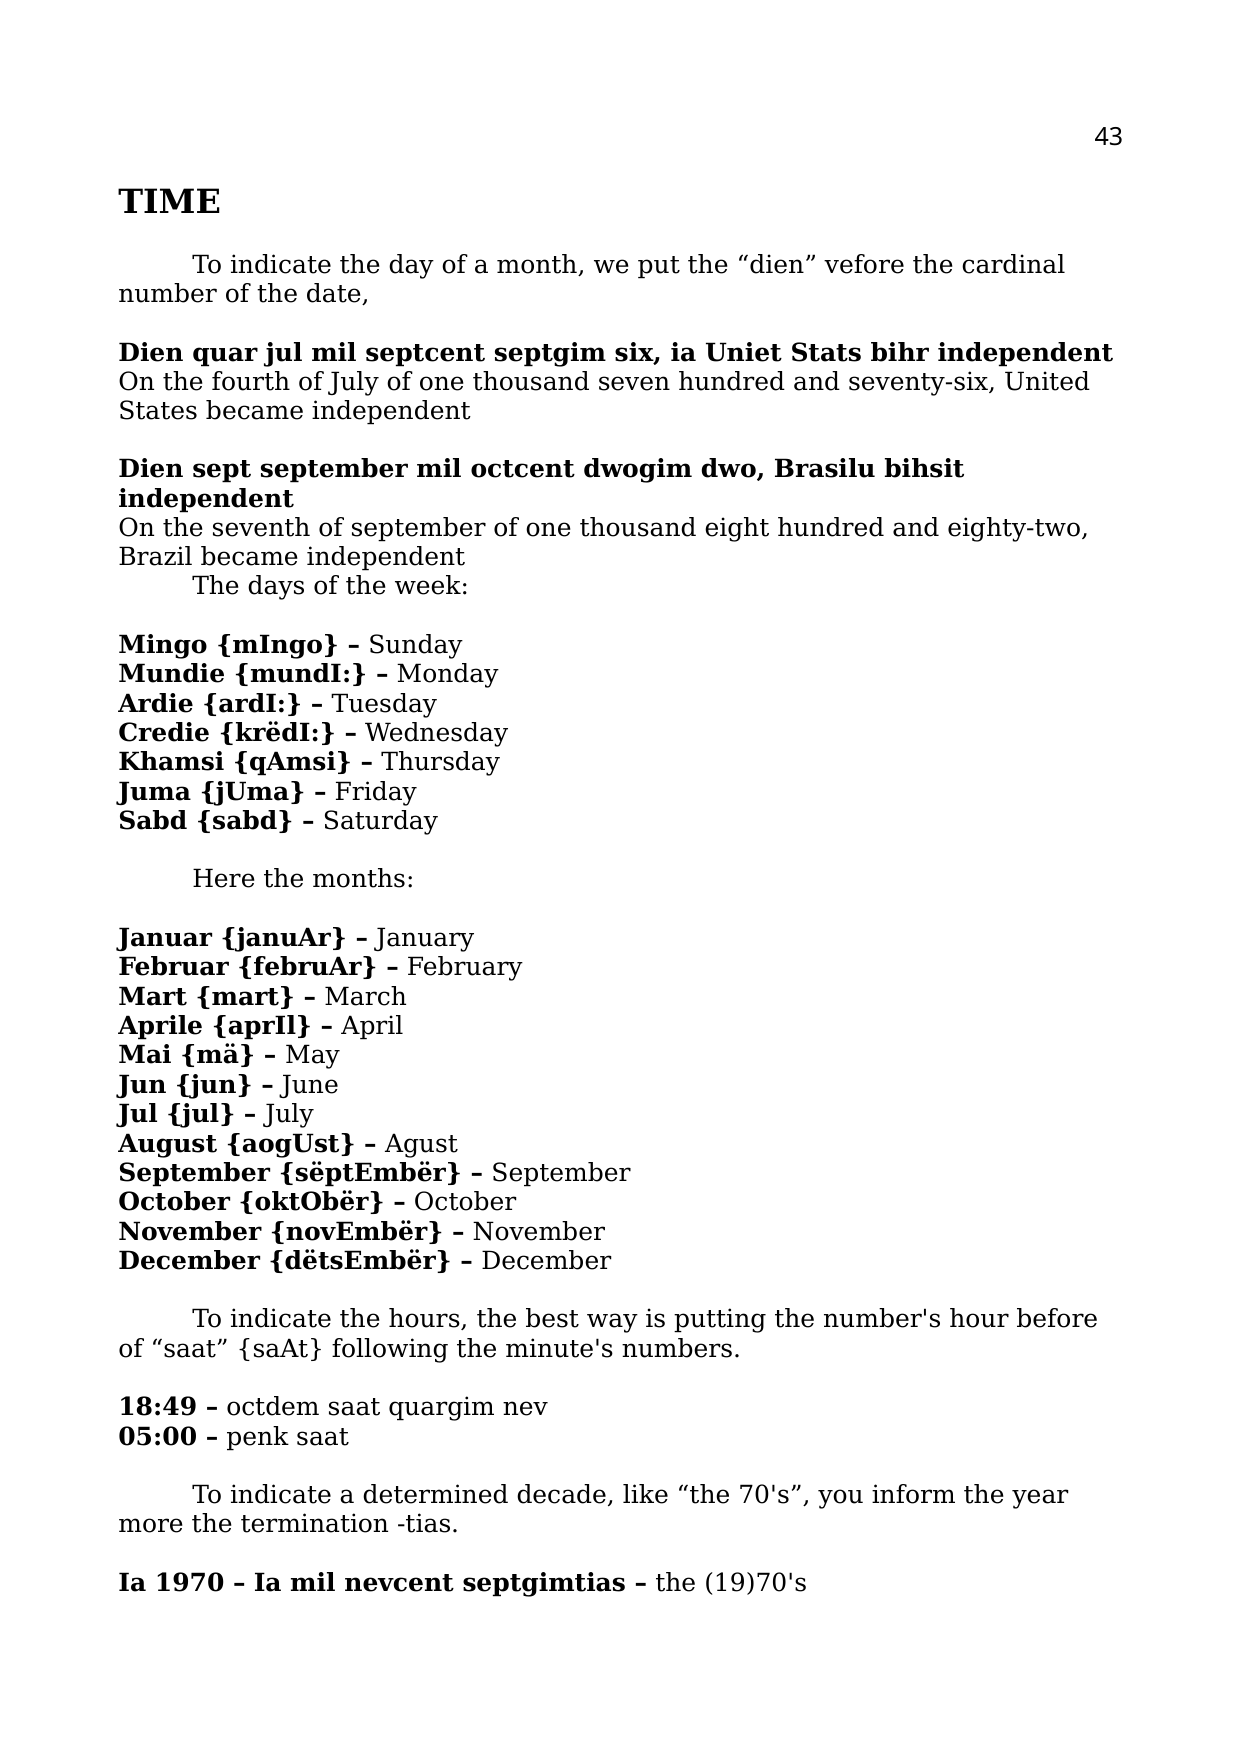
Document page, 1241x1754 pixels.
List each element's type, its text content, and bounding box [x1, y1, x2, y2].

text To indicate the day of a month, we put the “dien” vefore the cardinal number of the date, [118, 250, 1123, 308]
text On the seventh of september of one thousand eight hundred and eighty-two, Brazil became independent [118, 513, 1123, 571]
text Sabd {sabd} – Saturday [118, 806, 1123, 835]
text 05:00 – penk saat [118, 1421, 1123, 1451]
text Aprile {aprIl} – April [118, 1011, 1123, 1040]
text December {dëtsEmbër} – December [118, 1246, 1123, 1275]
text Mart {mart} – March [118, 982, 1123, 1011]
text To indicate a determined decade, like “the 70's”, you inform the year more the termination -tias. [118, 1480, 1123, 1538]
text October {oktObër} – October [118, 1187, 1123, 1217]
text Februar {februAr} – February [118, 952, 1123, 982]
text Mai {mä} – May [118, 1040, 1123, 1070]
text November {novEmbër} – November [118, 1217, 1123, 1246]
text On the fourth of July of one thousand seven hundred and seventy-six, United States became independent [118, 367, 1123, 425]
subtitle TIME [118, 182, 1123, 221]
text August {aogUst} – Agust [118, 1128, 1123, 1158]
text Mundie {mundI:} – Monday [118, 659, 1123, 688]
text Credie {krëdI:} – Wednesday [118, 718, 1123, 747]
text To indicate the hours, the best way is putting the number's hour before of “saat” {saAt} following the minute's numbers. [118, 1304, 1123, 1363]
text Khamsi {qAmsi} – Thursday [118, 747, 1123, 777]
text Ia 1970 – Ia mil nevcent septgimtias – the (19)70's [118, 1567, 1123, 1597]
text Juma {jUma} – Friday [118, 777, 1123, 806]
text Jul {jul} – July [118, 1099, 1123, 1128]
text September {sëptEmbër} – September [118, 1158, 1123, 1187]
text 18:49 – octdem saat quargim nev [118, 1392, 1123, 1421]
text Dien quar jul mil septcent septgim six, ia Uniet Stats bihr independent [118, 337, 1123, 367]
text Here the months: [118, 864, 1123, 894]
text Ardie {ardI:} – Tuesday [118, 688, 1123, 718]
text Mingo {mIngo} – Sunday [118, 630, 1123, 659]
text The days of the week: [118, 571, 1123, 601]
text Dien sept september mil octcent dwogim dwo, Brasilu bihsit independent [118, 454, 1123, 513]
text Januar {januAr} – January [118, 923, 1123, 952]
text Jun {jun} – June [118, 1070, 1123, 1099]
